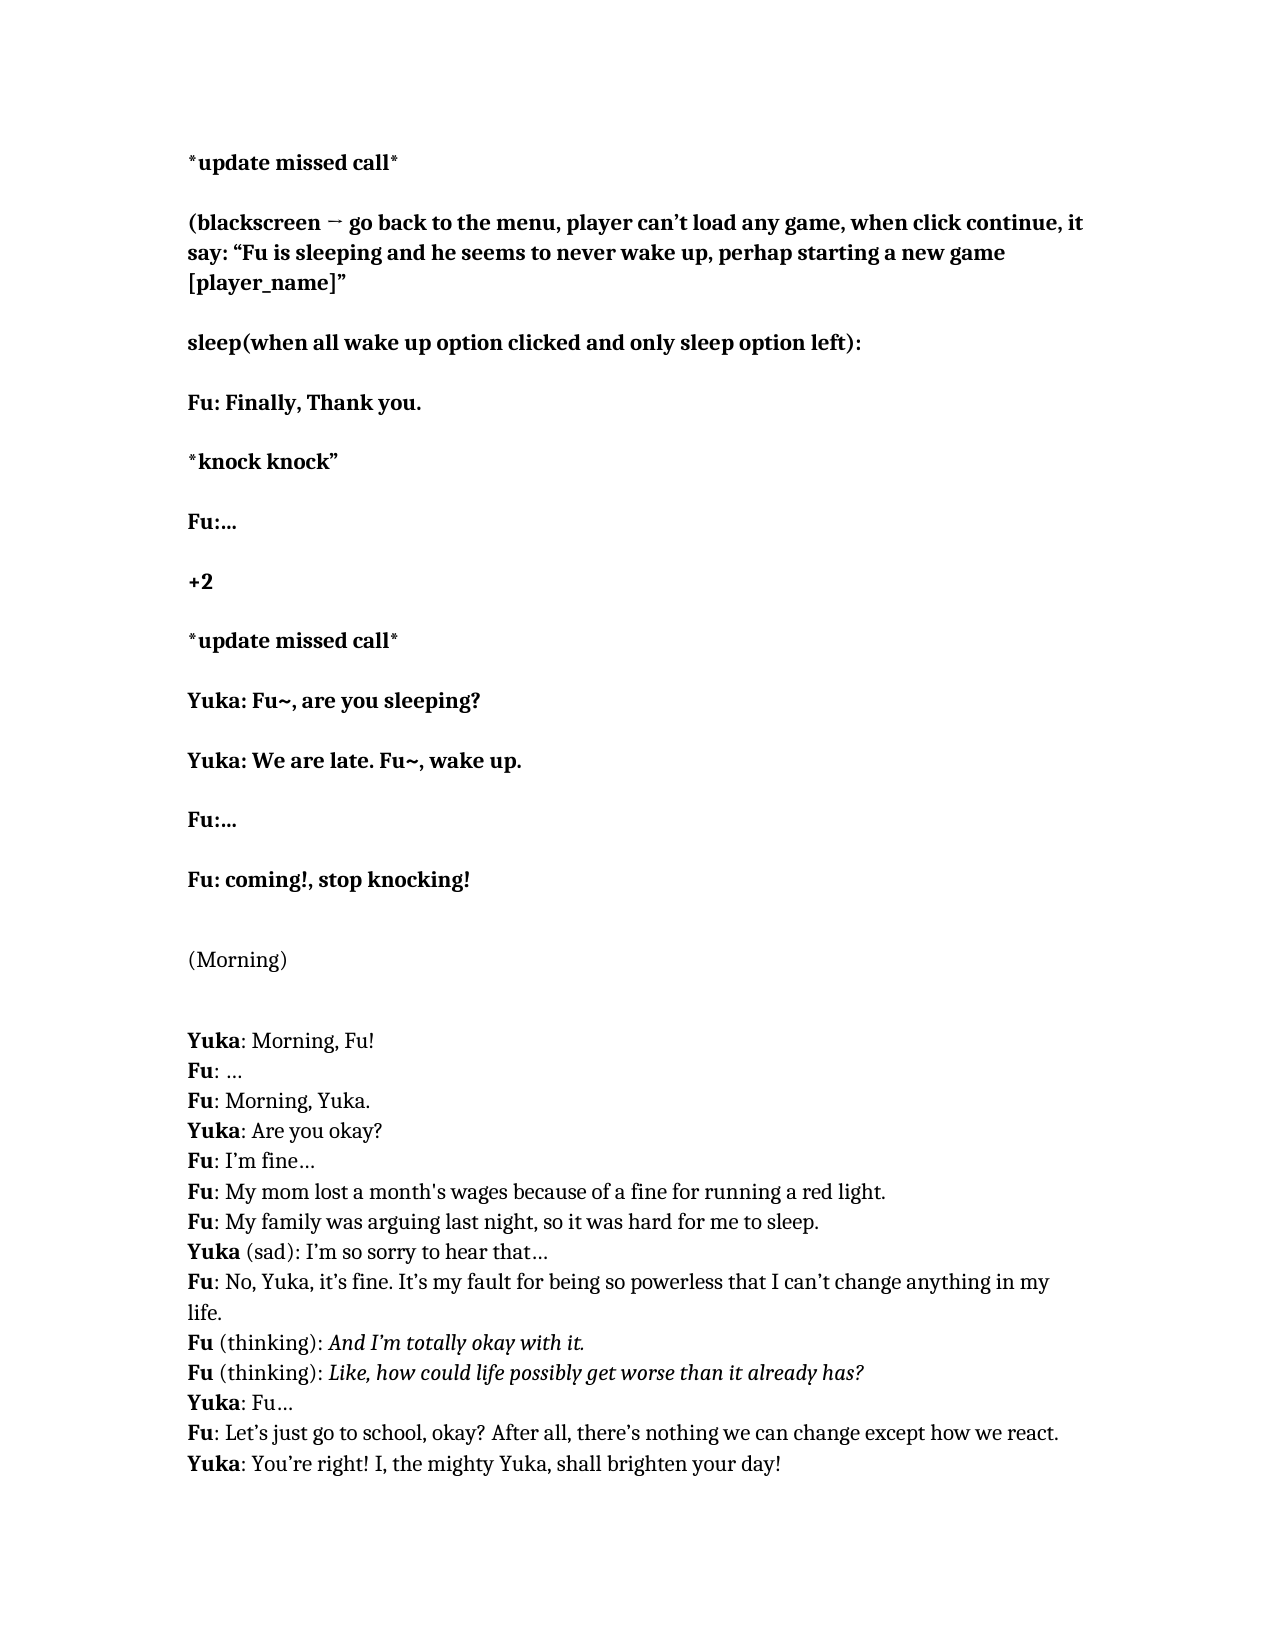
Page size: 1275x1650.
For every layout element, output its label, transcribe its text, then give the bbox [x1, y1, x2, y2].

text Yuka: Fu~, are you sleeping? [187, 688, 1087, 714]
text *update missed call* [187, 628, 1087, 654]
text Fu: coming!, stop knocking! [187, 867, 1087, 893]
text Yuka: We are late. Fu~, wake up. [187, 748, 1087, 774]
text (blackscreen → go back to the menu, player can’t load any game, when click continue, it say: “Fu is sleeping and he seems to never wake up, perhap starting a new game [player_name]” [187, 210, 1087, 296]
text Fu:… [187, 509, 1087, 535]
text Fu: Finally, Thank you. [187, 389, 1087, 416]
text Yuka: Morning, Fu! Fu: … Fu: Morning, Yuka. Yuka: Are you okay? Fu: I’m fine… Fu: My mom lost a month's wages because of a fine for running a red light. Fu: My family was arguing last night, so it was hard for me to sleep. Yuka (sad): I’m so sorry to hear that… Fu: No, Yuka, it’s fine. It’s my fault for being so powerless that I can’t change anything in my life. Fu (thinking): And I’m totally okay with it. Fu (thinking): Like, how could life possibly get worse than it already has? Yuka: Fu… Fu: Let’s just go to school, okay? After all, there’s nothing we can change except how we react. Yuka: You’re right! I, the mighty Yuka, shall brighten your day! [187, 1027, 1087, 1477]
text (Morning) [187, 947, 1087, 973]
text *knock knock” [187, 449, 1087, 476]
text +2 [187, 568, 1087, 595]
text *update missed call* [187, 150, 1087, 176]
text sleep(when all wake up option clicked and only sleep option left): [187, 330, 1087, 356]
text Fu:… [187, 807, 1087, 834]
